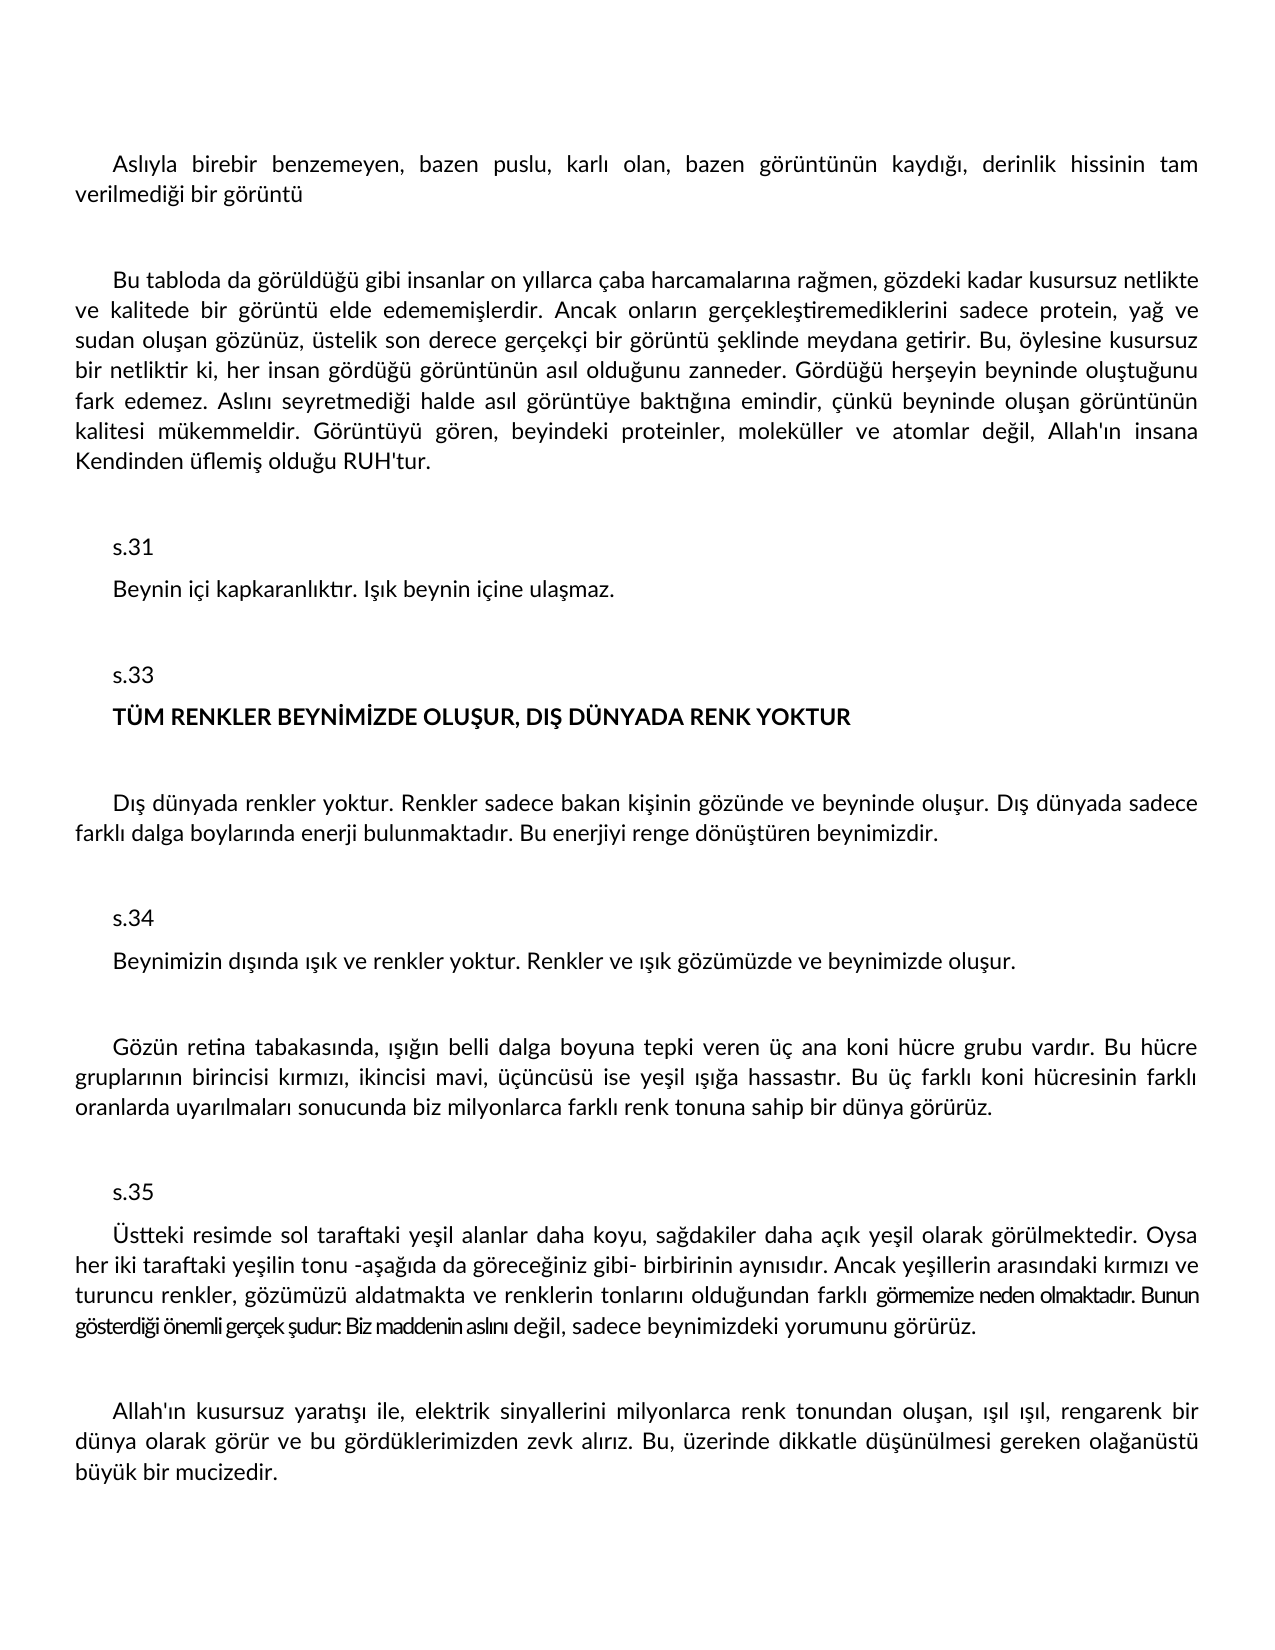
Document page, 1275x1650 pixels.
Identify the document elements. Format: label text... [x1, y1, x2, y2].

text s.34 [75, 904, 1200, 932]
text s.35 [75, 1178, 1200, 1206]
text Aslıyla birebir benzemeyen, bazen puslu, karlı olan, bazen görüntünün kaydığı, derinlik hissinin tam verilmediği bir görüntü [75, 150, 1200, 208]
text TÜM RENKLER BEYNİMİZDE OLUŞUR, DIŞ DÜNYADA RENK YOKTUR [75, 703, 1200, 731]
text s.33 [75, 660, 1200, 688]
text Beynin içi kapkaranlıktır. Işık beynin içine ulaşmaz. [75, 575, 1200, 602]
text Üstteki resimde sol taraftaki yeşil alanlar daha koyu, sağdakiler daha açık yeşil olarak görülmektedir. Oysa her iki taraftaki yeşilin tonu -aşağıda da göreceğiniz gibi- birbirinin aynısıdır. Ancak yeşillerin arasındaki kırmızı ve turuncu renkler, gözümüzü aldatmakta ve renklerin tonlarını olduğundan farklı görmemize neden olmaktadır. Bunun gösterdiği önemli gerçek şudur: Biz maddenin aslını değil, sadece beynimizdeki yorumunu görürüz. [75, 1221, 1200, 1339]
text Allah'ın kusursuz yaratışı ile, elektrik sinyallerini milyonlarca renk tonundan oluşan, ışıl ışıl, rengarenk bir dünya olarak görür ve bu gördüklerimizden zevk alırız. Bu, üzerinde dikkatle düşünülmesi gereken olağanüstü büyük bir mucizedir. [75, 1397, 1200, 1485]
text Dış dünyada renkler yoktur. Renkler sadece bakan kişinin gözünde ve beyninde oluşur. Dış dünyada sadece farklı dalga boylarında enerji bulunmaktadır. Bu enerjiyi renge dönüştüren beynimizdir. [75, 788, 1200, 846]
text Gözün retina tabakasında, ışığın belli dalga boyuna tepki veren üç ana koni hücre grubu vardır. Bu hücre gruplarının birincisi kırmızı, ikincisi mavi, üçüncüsü ise yeşil ışığa hassastır. Bu üç farklı koni hücresinin farklı oranlarda uyarılmaları sonucunda biz milyonlarca farklı renk tonuna sahip bir dünya görürüz. [75, 1032, 1200, 1120]
text Bu tabloda da görüldüğü gibi insanlar on yıllarca çaba harcamalarına rağmen, gözdeki kadar kusursuz netlikte ve kalitede bir görüntü elde edememişlerdir. Ancak onların gerçekleştiremediklerini sadece protein, yağ ve sudan oluşan gözünüz, üstelik son derece gerçekçi bir görüntü şeklinde meydana getirir. Bu, öylesine kusursuz bir netliktir ki, her insan gördüğü görüntünün asıl olduğunu zanneder. Gördüğü herşeyin beyninde oluştuğunu fark edemez. Aslını seyretmediği halde asıl görüntüye baktığına emindir, çünkü beyninde oluşan görüntünün kalitesi mükemmeldir. Görüntüyü gören, beyindeki proteinler, moleküller ve atomlar değil, Allah'ın insana Kendinden üflemiş olduğu RUH'tur. [75, 266, 1200, 474]
text s.31 [75, 532, 1200, 560]
text Beynimizin dışında ışık ve renkler yoktur. Renkler ve ışık gözümüzde ve beynimizde oluşur. [75, 947, 1200, 974]
